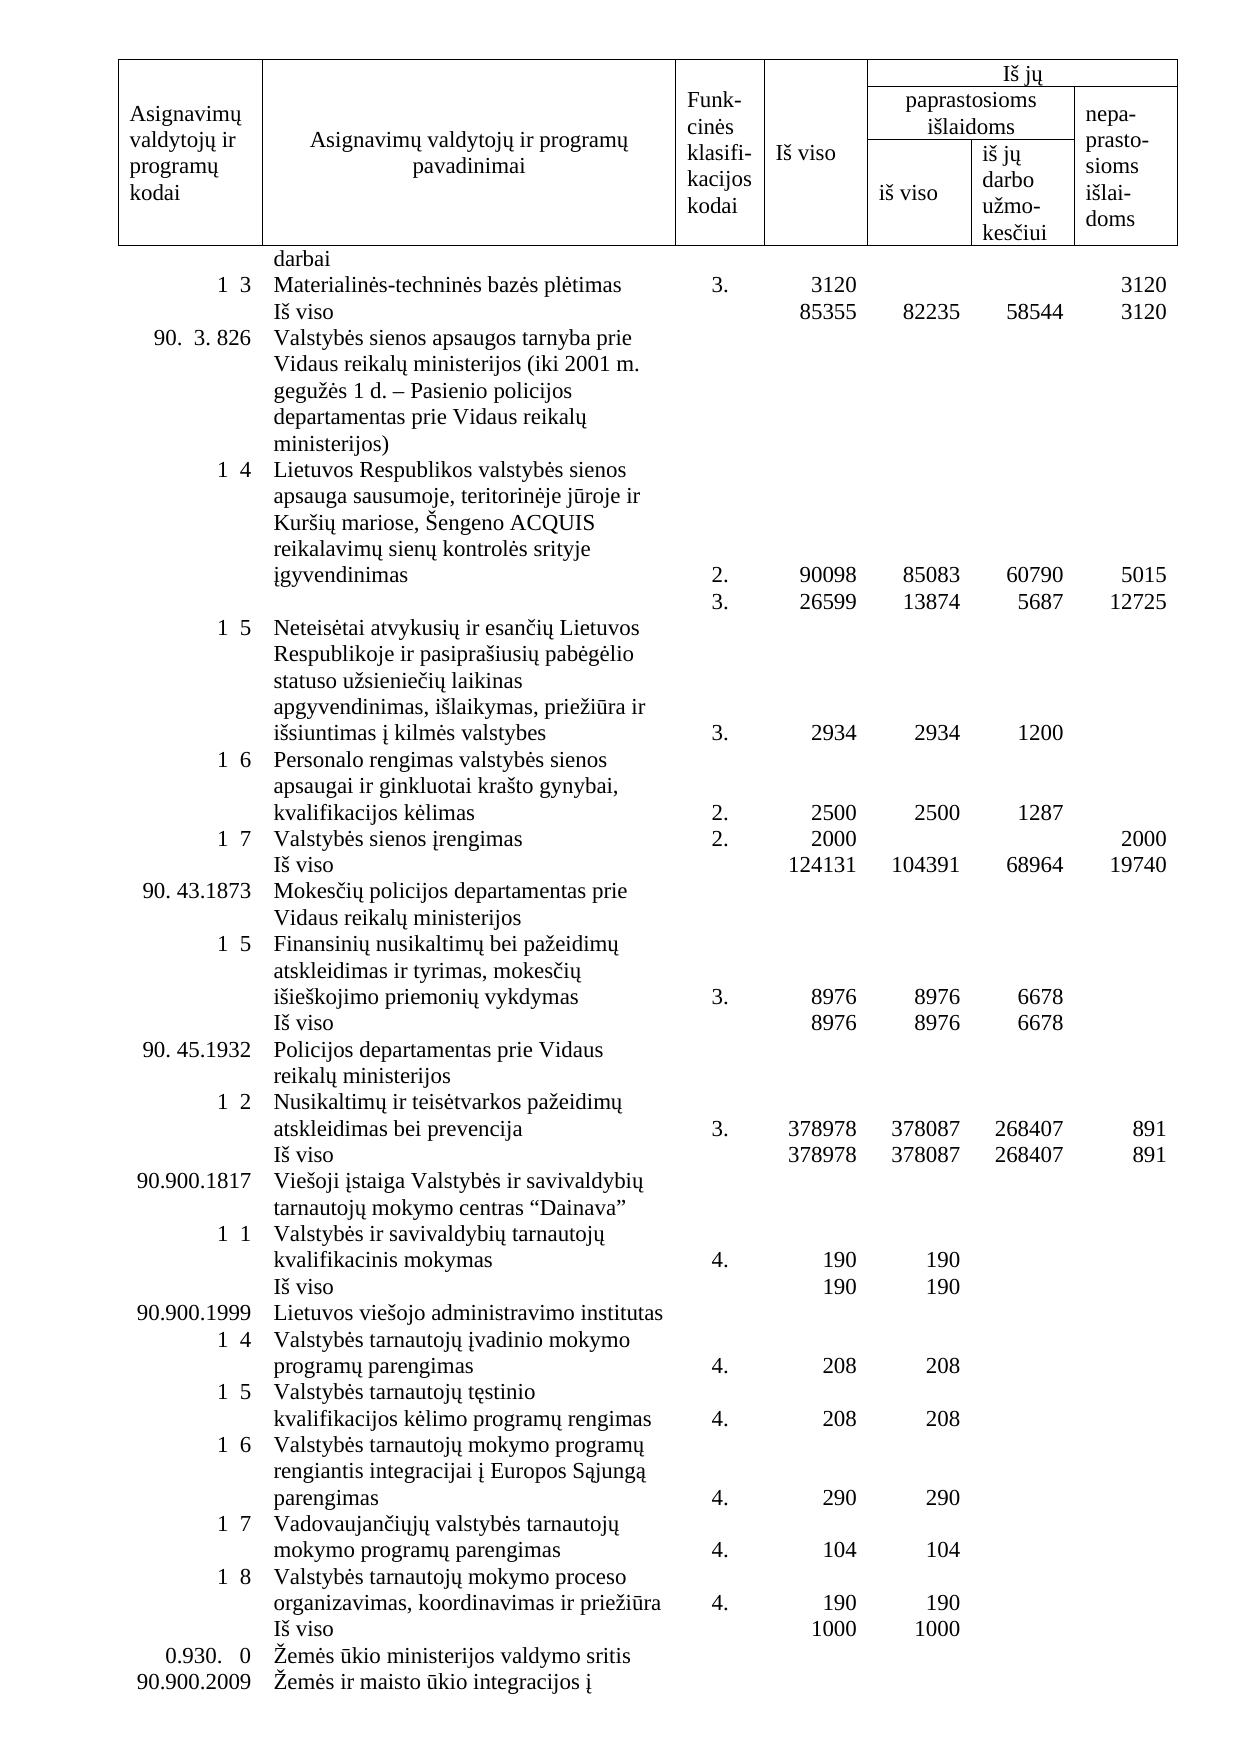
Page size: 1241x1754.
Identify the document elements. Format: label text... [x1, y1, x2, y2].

table_cell 378087 [868, 1141, 971, 1167]
table_cell 4. [676, 1378, 764, 1431]
table_cell [676, 1299, 764, 1326]
table_cell [1074, 1220, 1178, 1273]
table_cell Žemės ūkio ministerijos valdymo sritis [262, 1642, 676, 1668]
table_cell Valstybės ir savivaldybių tarnautojų kvalifikacinis mokymas [262, 1220, 676, 1273]
table_cell [971, 1563, 1074, 1616]
table_cell [118, 246, 262, 271]
table_header Asignavimų valdytojų ir programų pavadinimai [263, 60, 675, 245]
table_cell 1287 [971, 746, 1074, 825]
table_cell 891 [1074, 1089, 1178, 1141]
table_cell 2934 [868, 614, 971, 746]
table_cell 4. [676, 1431, 764, 1510]
table_cell [971, 1378, 1074, 1431]
table_cell [764, 1036, 868, 1088]
table_cell 6678 [971, 1009, 1074, 1036]
table_cell 4. [676, 1510, 764, 1563]
table_cell 2934 [764, 614, 868, 746]
table_cell [971, 1642, 1074, 1668]
table_cell 378978 [764, 1089, 868, 1141]
table_cell 90. 3. 826 [118, 324, 262, 456]
table_cell [676, 1273, 764, 1299]
table_cell 82235 [868, 298, 971, 324]
table_cell 268407 [971, 1141, 1074, 1167]
table_cell [868, 825, 971, 851]
table_cell [1074, 246, 1178, 271]
table_cell 190 [868, 1563, 971, 1616]
table_cell [1074, 1168, 1178, 1220]
table_cell 208 [868, 1326, 971, 1378]
table_cell 19740 [1074, 851, 1178, 878]
table_cell 3. [676, 614, 764, 746]
table_cell 26599 [764, 588, 868, 614]
table_cell darbai [262, 246, 676, 271]
table_cell 190 [868, 1273, 971, 1299]
table_cell 90. 43.1873 [118, 878, 262, 930]
table_cell Personalo rengimas valstybės sienos apsaugai ir ginkluotai krašto gynybai, kvalifikacijos kėlimas [262, 746, 676, 825]
table_cell 3. [676, 1089, 764, 1141]
table_cell 90. 45.1932 [118, 1036, 262, 1088]
table_cell [971, 1299, 1074, 1326]
table_cell 1 7 [118, 1510, 262, 1563]
table_cell [118, 588, 262, 614]
table_cell Lietuvos viešojo administravimo institutas [262, 1299, 676, 1326]
table_cell [868, 1668, 971, 1694]
table_cell 208 [764, 1326, 868, 1378]
table_cell 104 [764, 1510, 868, 1563]
table_cell 1 8 [118, 1563, 262, 1616]
table_cell 208 [764, 1378, 868, 1431]
table_cell 190 [764, 1220, 868, 1273]
table_cell [764, 1668, 868, 1694]
table_cell 90.900.1999 [118, 1299, 262, 1326]
table_cell paprastosioms išlaidoms [868, 87, 1074, 139]
table_cell 8976 [764, 930, 868, 1009]
table_cell 3120 [1074, 271, 1178, 298]
table_cell 378087 [868, 1089, 971, 1141]
table_cell [676, 878, 764, 930]
table_cell 2. [676, 746, 764, 825]
table_cell 1 2 [118, 1089, 262, 1141]
table_cell 6678 [971, 930, 1074, 1009]
table_cell 1 4 [118, 456, 262, 588]
table_cell [1074, 1510, 1178, 1563]
table_cell [971, 878, 1074, 930]
table_cell 8976 [868, 930, 971, 1009]
table_cell [971, 1668, 1074, 1694]
table_cell 2. [676, 456, 764, 588]
table_cell [676, 1668, 764, 1694]
table_cell Valstybės sienos įrengimas [262, 825, 676, 851]
table_cell 1000 [764, 1616, 868, 1642]
table_cell 85083 [868, 456, 971, 588]
table_cell Neteisėtai atvykusių ir esančių Lietuvos Respublikoje ir pasiprašiusių pabėgėlio statuso užsieniečių laikinas apgyvendinimas, išlaikymas, priežiūra ir išsiuntimas į kilmės valstybes [262, 614, 676, 746]
table_cell [868, 246, 971, 271]
table_cell Iš viso [262, 1273, 676, 1299]
table_cell [1074, 1009, 1178, 1036]
table_cell 378978 [764, 1141, 868, 1167]
table_cell 13874 [868, 588, 971, 614]
table_cell Iš viso [262, 851, 676, 878]
table_cell 104 [868, 1510, 971, 1563]
table_cell Policijos departamentas prie Vidaus reikalų ministerijos [262, 1036, 676, 1088]
table_cell Nusikaltimų ir teisėtvarkos pažeidimų atskleidimas bei prevencija [262, 1089, 676, 1141]
table_cell [868, 1642, 971, 1668]
table_cell 1000 [868, 1616, 971, 1642]
table_cell Finansinių nusikaltimų bei pažeidimų atskleidimas ir tyrimas, mokesčių išieškojimo priemonių vykdymas [262, 930, 676, 1009]
table_cell 2. [676, 825, 764, 851]
table_cell 268407 [971, 1089, 1074, 1141]
table_cell 1 6 [118, 1431, 262, 1510]
table_cell Mokesčių policijos departamentas prie Vidaus reikalų ministerijos [262, 878, 676, 930]
table_cell [764, 1168, 868, 1220]
table_cell [1074, 1431, 1178, 1510]
table_cell [764, 324, 868, 456]
table_cell [262, 588, 676, 614]
table_cell Iš viso [262, 298, 676, 324]
table_cell [118, 1273, 262, 1299]
table_cell [118, 1141, 262, 1167]
table_cell [118, 1616, 262, 1642]
table_cell [676, 298, 764, 324]
table_cell 2000 [764, 825, 868, 851]
table_cell [868, 271, 971, 298]
table_header Iš jų [868, 60, 1177, 86]
table_cell Materialinės-techninės bazės plėtimas [262, 271, 676, 298]
table_cell [676, 1616, 764, 1642]
table_cell [971, 324, 1074, 456]
table_cell Iš viso [262, 1009, 676, 1036]
table_cell 8976 [868, 1009, 971, 1036]
table_cell [1074, 1378, 1178, 1431]
table_cell 90.900.1817 [118, 1168, 262, 1220]
table_cell 0.930. 0 [118, 1642, 262, 1668]
table_cell Iš viso [262, 1141, 676, 1167]
table_cell 2500 [764, 746, 868, 825]
table_cell [118, 298, 262, 324]
table_cell [1074, 1616, 1178, 1642]
table_cell 8976 [764, 1009, 868, 1036]
table_cell 4. [676, 1563, 764, 1616]
table_cell [1074, 1668, 1178, 1694]
table_cell [1074, 1642, 1178, 1668]
table_cell 3. [676, 588, 764, 614]
table_cell [971, 1616, 1074, 1642]
table_cell [1074, 1273, 1178, 1299]
table_header Iš viso [765, 60, 867, 245]
table_cell 4. [676, 1220, 764, 1273]
table_header Asignavimų valdytojų ir programų kodai [119, 60, 262, 245]
table_cell [676, 1036, 764, 1088]
table_cell [676, 1141, 764, 1167]
table_cell [764, 246, 868, 271]
table_cell 5687 [971, 588, 1074, 614]
table_cell [1074, 1299, 1178, 1326]
table_cell Iš viso [262, 1616, 676, 1642]
table_cell [676, 1168, 764, 1220]
table_cell nepa-prasto-sioms išlai-doms [1075, 87, 1177, 245]
table_cell [868, 1168, 971, 1220]
table_cell Viešoji įstaiga Valstybės ir savivaldybių tarnautojų mokymo centras “Dainava” [262, 1168, 676, 1220]
table_cell Valstybės tarnautojų mokymo programų rengiantis integracijai į Europos Sąjungą parengimas [262, 1431, 676, 1510]
table_cell 290 [764, 1431, 868, 1510]
table_cell 104391 [868, 851, 971, 878]
table_header Funk-cinės klasifi-kacijos kodai [676, 60, 764, 245]
table_cell [764, 1299, 868, 1326]
table_cell 60790 [971, 456, 1074, 588]
table_cell [676, 1642, 764, 1668]
table_cell Žemės ir maisto ūkio integracijos į [262, 1668, 676, 1694]
table_cell [118, 851, 262, 878]
table_cell Valstybės sienos apsaugos tarnyba prie Vidaus reikalų ministerijos (iki 2001 m. gegužės 1 d. – Pasienio policijos departamentas prie Vidaus reikalų ministerijos) [262, 324, 676, 456]
table_cell [1074, 614, 1178, 746]
table_cell 3. [676, 271, 764, 298]
table_cell [971, 825, 1074, 851]
table_cell 12725 [1074, 588, 1178, 614]
table_cell [1074, 930, 1178, 1009]
table_cell 3120 [764, 271, 868, 298]
table_cell 2000 [1074, 825, 1178, 851]
table_cell [971, 246, 1074, 271]
table_cell [971, 1431, 1074, 1510]
table_cell [868, 1036, 971, 1088]
table_cell [1074, 878, 1178, 930]
table_cell 124131 [764, 851, 868, 878]
table_cell [118, 1009, 262, 1036]
table_cell 4. [676, 1326, 764, 1378]
table_cell Valstybės tarnautojų mokymo proceso organizavimas, koordinavimas ir priežiūra [262, 1563, 676, 1616]
table_cell [676, 324, 764, 456]
table_cell 190 [868, 1220, 971, 1273]
table_cell 1200 [971, 614, 1074, 746]
table_cell 290 [868, 1431, 971, 1510]
table_cell 1 7 [118, 825, 262, 851]
table_cell 1 6 [118, 746, 262, 825]
table_cell Lietuvos Respublikos valstybės sienos apsauga sausumoje, teritorinėje jūroje ir Kuršių mariose, Šengeno ACQUIS reikalavimų sienų kontrolės srityje įgyvendinimas [262, 456, 676, 588]
table_cell [1074, 746, 1178, 825]
table_cell Valstybės tarnautojų įvadinio mokymo programų parengimas [262, 1326, 676, 1378]
table_cell [1074, 324, 1178, 456]
table_cell [971, 271, 1074, 298]
table_cell 1 3 [118, 271, 262, 298]
table_cell iš viso [868, 140, 971, 245]
table_cell [868, 324, 971, 456]
table_cell 1 4 [118, 1326, 262, 1378]
table_cell 1 5 [118, 930, 262, 1009]
table_cell 190 [764, 1273, 868, 1299]
table_cell Vadovaujančiųjų valstybės tarnautojų mokymo programų parengimas [262, 1510, 676, 1563]
table_cell [1074, 1326, 1178, 1378]
table_cell Valstybės tarnautojų tęstinio kvalifikacijos kėlimo programų rengimas [262, 1378, 676, 1431]
table_cell [971, 1326, 1074, 1378]
table_cell [676, 1009, 764, 1036]
table_cell 190 [764, 1563, 868, 1616]
table_cell 208 [868, 1378, 971, 1431]
table_cell [1074, 1563, 1178, 1616]
table_cell [676, 851, 764, 878]
table_cell [971, 1168, 1074, 1220]
table_cell [971, 1273, 1074, 1299]
table_cell [971, 1510, 1074, 1563]
table_cell 1 5 [118, 614, 262, 746]
table_cell [676, 246, 764, 271]
table_cell 2500 [868, 746, 971, 825]
table_cell [971, 1036, 1074, 1088]
table_cell [868, 878, 971, 930]
table_cell 3. [676, 930, 764, 1009]
table_cell 1 1 [118, 1220, 262, 1273]
table_cell iš jų darbo užmo-kesčiui [972, 140, 1074, 245]
table_cell [764, 1642, 868, 1668]
table_cell [764, 878, 868, 930]
table_cell 90.900.2009 [118, 1668, 262, 1694]
table_cell 68964 [971, 851, 1074, 878]
table_cell [868, 1299, 971, 1326]
table_cell 1 5 [118, 1378, 262, 1431]
table_cell 5015 [1074, 456, 1178, 588]
table_cell 58544 [971, 298, 1074, 324]
table_cell 90098 [764, 456, 868, 588]
table_cell 3120 [1074, 298, 1178, 324]
table_cell 85355 [764, 298, 868, 324]
table_cell [971, 1220, 1074, 1273]
table_cell 891 [1074, 1141, 1178, 1167]
table_cell [1074, 1036, 1178, 1088]
